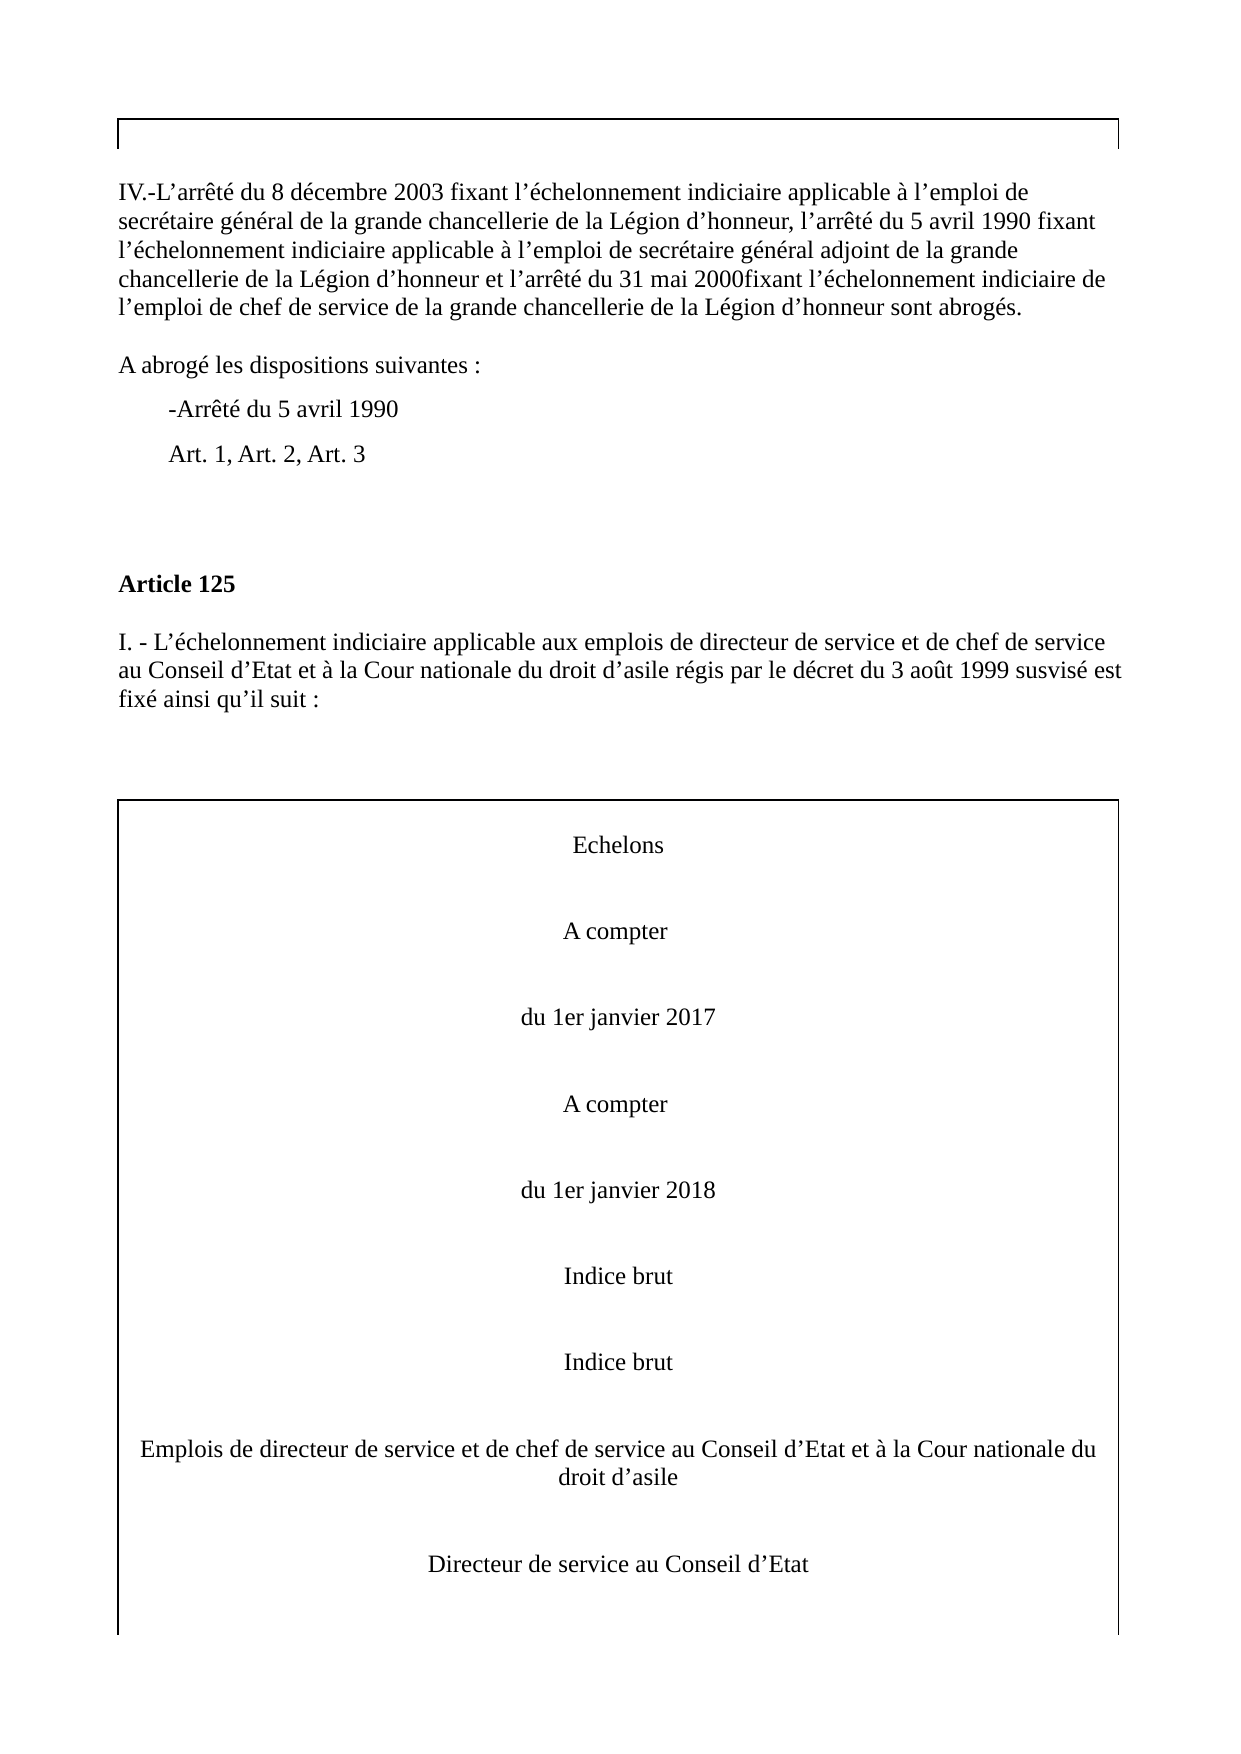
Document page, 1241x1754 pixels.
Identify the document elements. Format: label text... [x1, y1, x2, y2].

table_header Echelons A compter du 1er janvier 2017 A compter du 1er janvier 2018 Indice brut Indice brut Emplois de directeur de service et de chef de service au Conseil d’Etat et à la Cour nationale du droit d’asile Directeur de service au Conseil d’Etat [119, 801, 1118, 1635]
text Article 125 [118, 569, 1122, 598]
table_header [119, 120, 1118, 149]
text -Arrêté du 5 avril 1990 [168, 394, 1122, 423]
text IV.-L’arrêté du 8 décembre 2003 fixant l’échelonnement indiciaire applicable à l’emploi de secrétaire général de la grande chancellerie de la Légion d’honneur, l’arrêté du 5 avril 1990 fixant l’échelonnement indiciaire applicable à l’emploi de secrétaire général adjoint de la grande chancellerie de la Légion d’honneur et l’arrêté du 31 mai 2000fixant l’échelonnement indiciaire de l’emploi de chef de service de la grande chancellerie de la Légion d’honneur sont abrogés. [118, 177, 1122, 321]
text I. - L’échelonnement indiciaire applicable aux emplois de directeur de service et de chef de service au Conseil d’Etat et à la Cour nationale du droit d’asile régis par le décret du 3 août 1999 susvisé est fixé ainsi qu’il suit : [118, 627, 1122, 713]
text Art. 1, Art. 2, Art. 3 [168, 439, 1122, 467]
text A abrogé les dispositions suivantes : [118, 350, 1122, 379]
